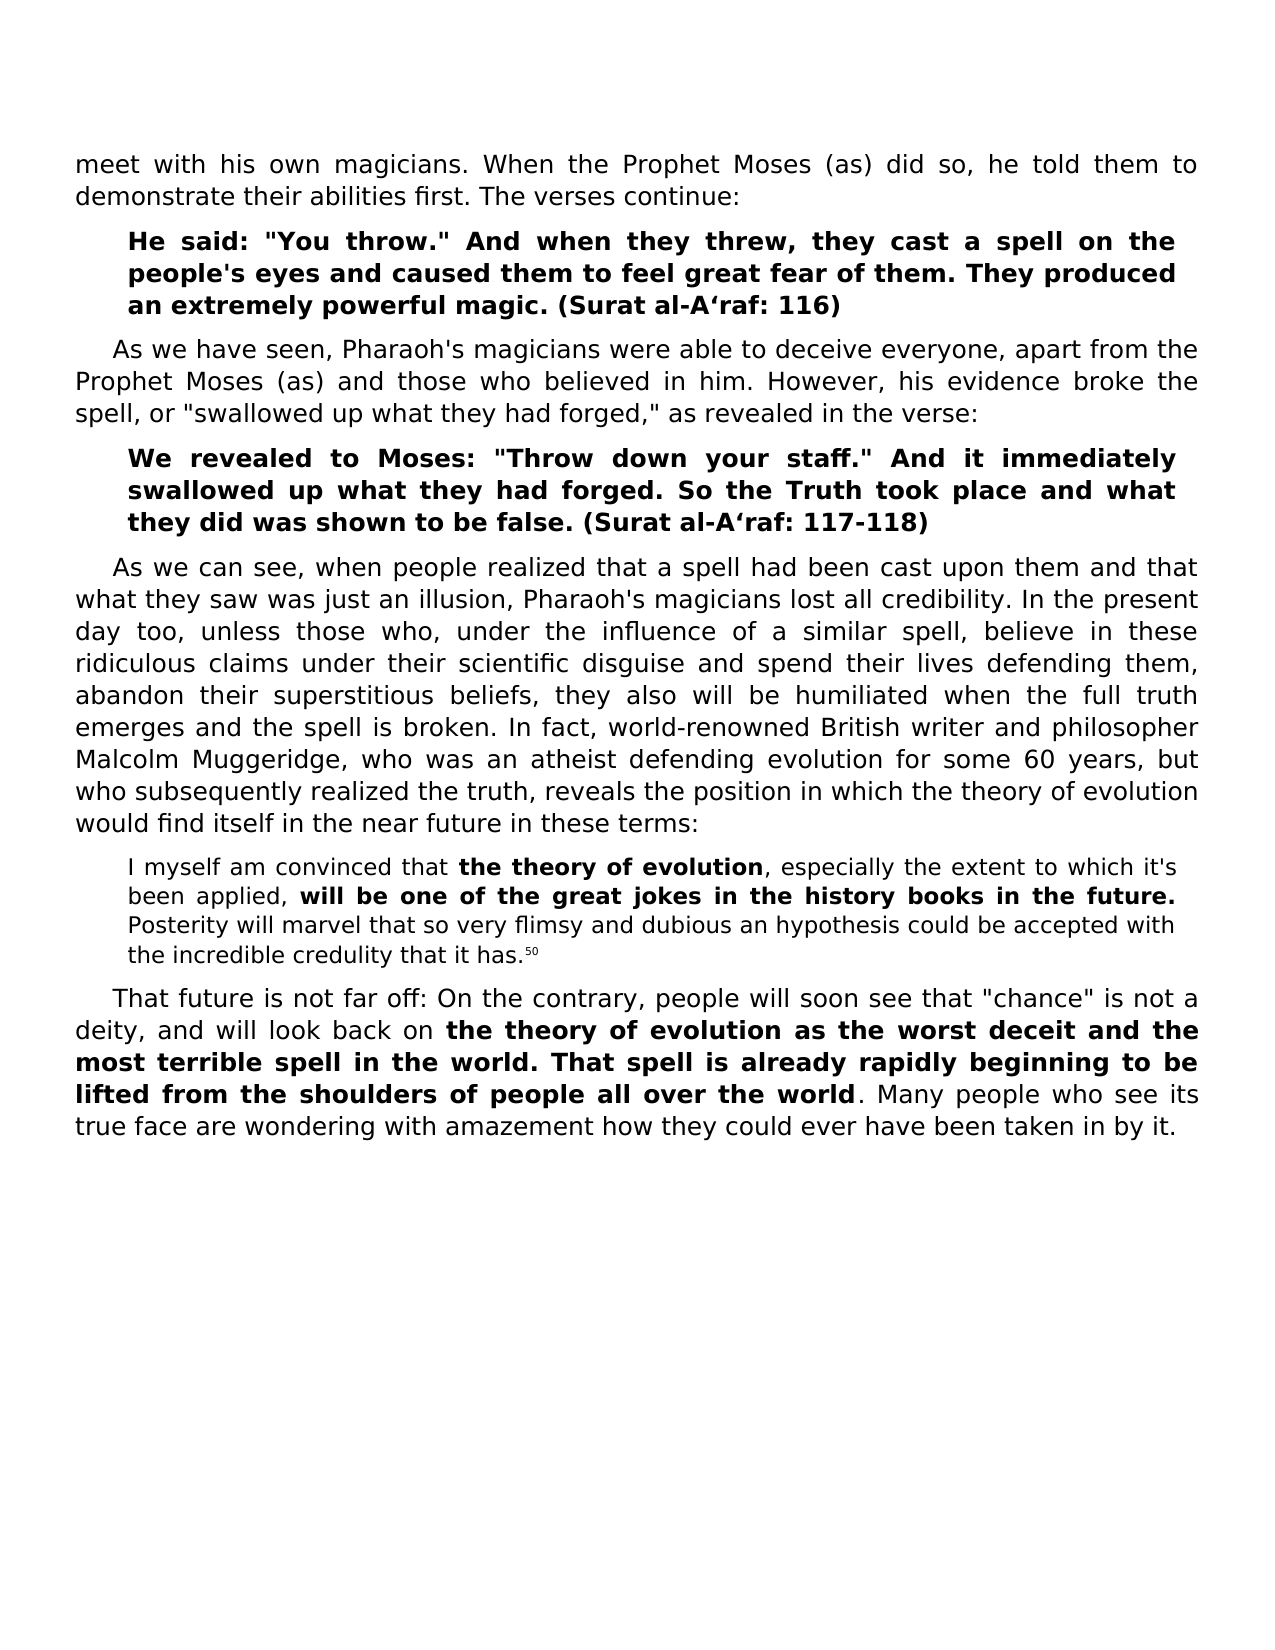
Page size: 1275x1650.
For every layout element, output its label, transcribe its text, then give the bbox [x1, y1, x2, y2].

text As we have seen, Pharaoh's magicians were able to deceive everyone, apart from the Prophet Moses (as) and those who believed in him. However, his evidence broke the spell, or "swallowed up what they had forged," as revealed in the verse: [75, 335, 1200, 429]
text That future is not far off: On the contrary, people will soon see that "chance" is not a deity, and will look back on the theory of evolution as the worst deceit and the most terrible spell in the world. That spell is already rapidly beginning to be lifted from the shoulders of people all over the world. Many people who see its true face are wondering with amazement how they could ever have been taken in by it. [75, 984, 1200, 1141]
text We revealed to Moses: "Throw down your staff." And it immediately swallowed up what they had forged. So the Truth took place and what they did was shown to be false. (Surat al-A‘raf: 117-118) [127, 444, 1177, 537]
text I myself am convinced that the theory of evolution, especially the extent to which it's been applied, will be one of the great jokes in the history books in the future. Posterity will marvel that so very flimsy and dubious an hypothesis could be accepted with the incredible credulity that it has.50 [127, 854, 1177, 969]
text As we can see, when people realized that a spell had been cast upon them and that what they saw was just an illusion, Pharaoh's magicians lost all credibility. In the present day too, unless those who, under the influence of a similar spell, believe in these ridiculous claims under their scientific disguise and spend their lives defending them, abandon their superstitious beliefs, they also will be humiliated when the full truth emerges and the spell is broken. In fact, world-renowned British writer and philosopher Malcolm Muggeridge, who was an atheist defending evolution for some 60 years, but who subsequently realized the truth, reveals the position in which the theory of evolution would find itself in the near future in these terms: [75, 553, 1200, 839]
text meet with his own magicians. When the Prophet Moses (as) did so, he told them to demonstrate their abilities first. The verses continue: [75, 150, 1200, 211]
text He said: "You throw." And when they threw, they cast a spell on the people's eyes and caused them to feel great fear of them. They produced an extremely powerful magic. (Surat al-A‘raf: 116) [127, 227, 1177, 320]
